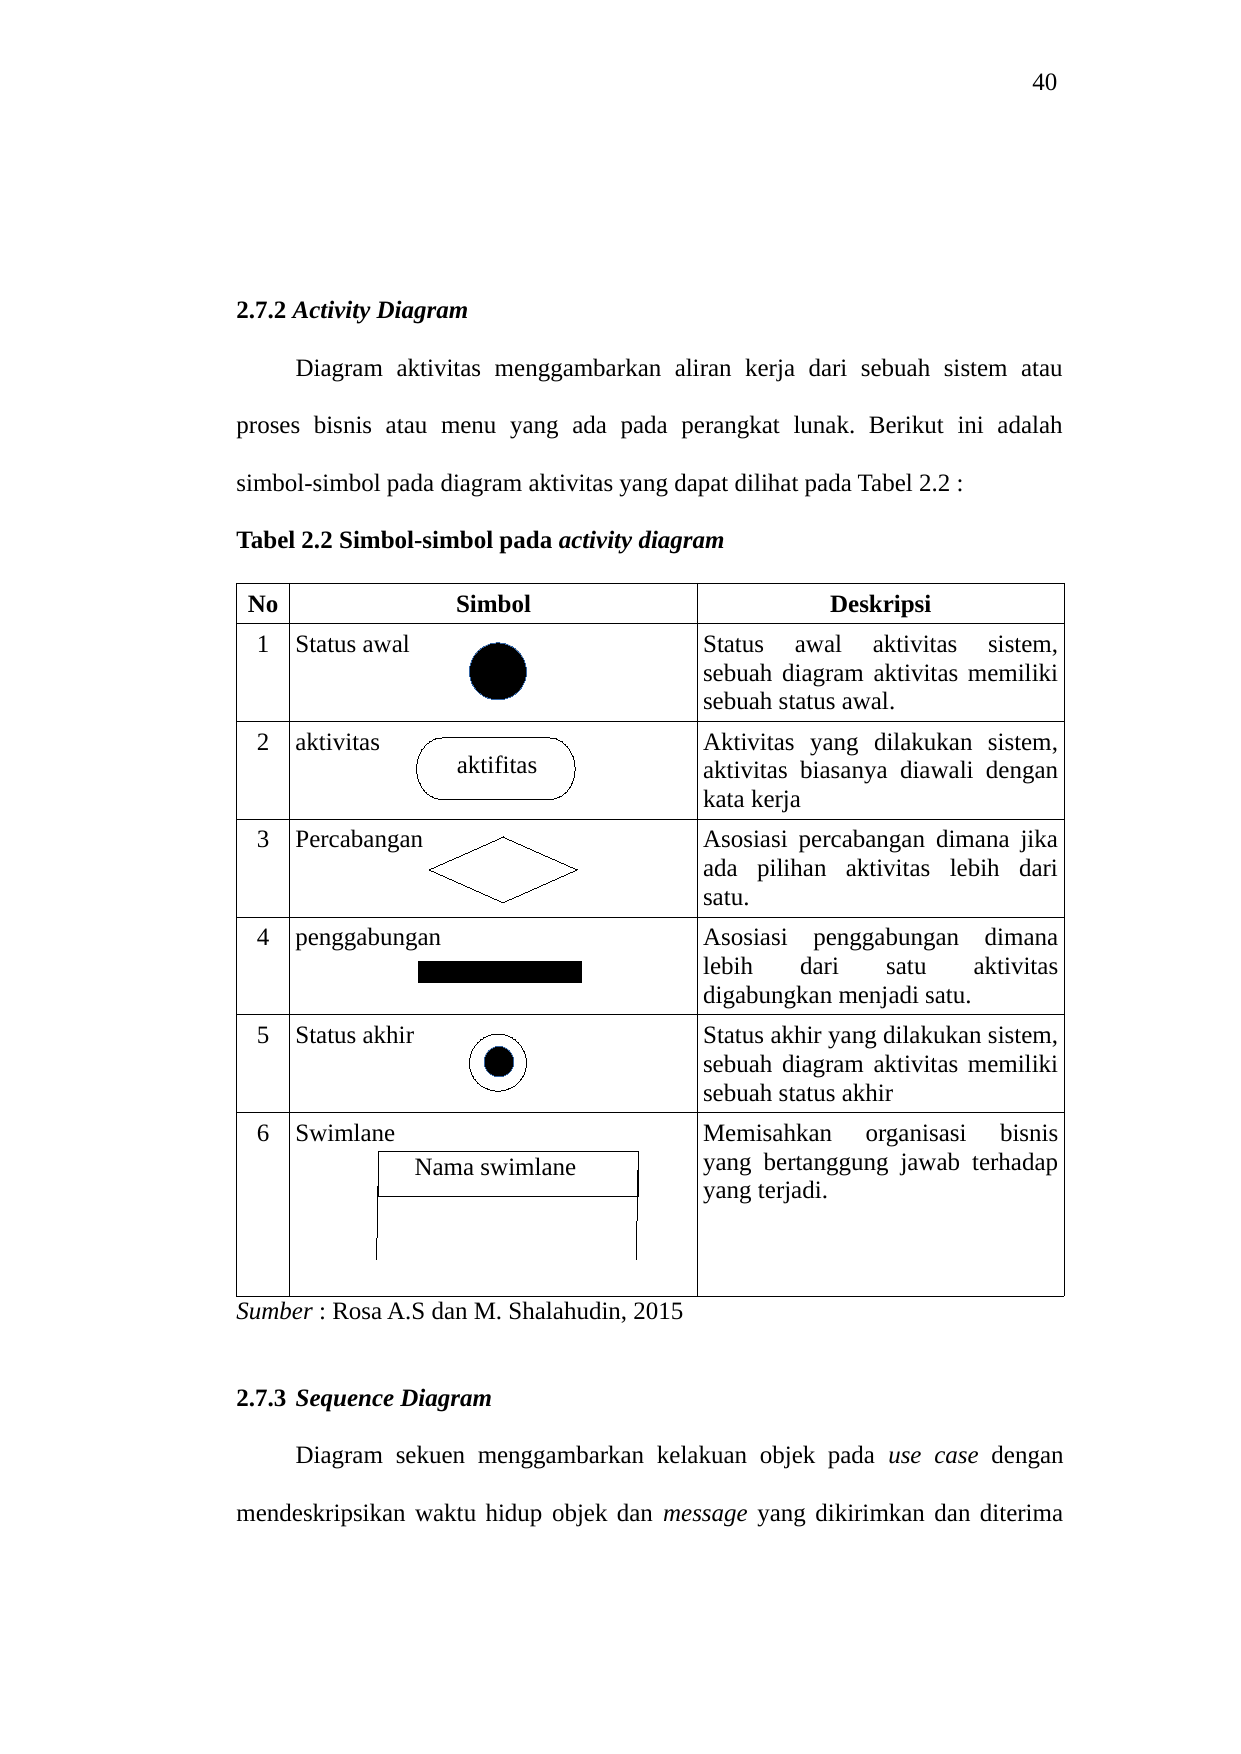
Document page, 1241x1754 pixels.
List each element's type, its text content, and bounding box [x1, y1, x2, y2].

table_cell 2 [237, 722, 289, 819]
table_header No [237, 584, 289, 623]
table_cell 3 [237, 820, 289, 917]
table_cell 6 [237, 1113, 289, 1296]
table_cell Aktivitas yang dilakukan sistem, aktivitas biasanya diawali dengan kata kerja [698, 722, 1064, 819]
table_cell Asosiasi penggabungan dimana lebih dari satu aktivitas digabungkan menjadi satu. [698, 918, 1064, 1014]
table_cell Status awal aktivitas sistem, sebuah diagram aktivitas memiliki sebuah status awal. [698, 624, 1064, 721]
table_cell Percabangan [290, 820, 697, 917]
table_cell 4 [237, 918, 289, 1014]
text Diagram aktivitas menggambarkan aliran kerja dari sebuah sistem atau proses bisnis atau menu yang ada pada perangkat lunak. Berikut ini adalah simbol-simbol pada diagram aktivitas yang dapat dilihat pada Tabel 2.2 : [236, 353, 1063, 497]
text Diagram sekuen menggambarkan kelakuan objek pada use case dengan mendeskripsikan waktu hidup objek dan message yang dikirimkan dan diterima [236, 1440, 1063, 1526]
subtitle 2.7.2 Activity Diagram [236, 295, 1063, 324]
table_cell Status akhir [290, 1015, 697, 1112]
table_cell Asosiasi percabangan dimana jika ada pilihan aktivitas lebih dari satu. [698, 820, 1064, 917]
table_cell Status akhir yang dilakukan sistem, sebuah diagram aktivitas memiliki sebuah status akhir [698, 1015, 1064, 1112]
table_cell 5 [237, 1015, 289, 1112]
table_cell aktivitas [290, 722, 697, 819]
text Sumber : Rosa A.S dan M. Shalahudin, 2015 [236, 1297, 1063, 1325]
table_cell penggabungan [290, 918, 697, 1014]
subtitle 2.7.3 Sequence Diagram [236, 1383, 1063, 1411]
table_cell Swimlane [290, 1113, 697, 1296]
table_cell 1 [237, 624, 289, 721]
table_cell Memisahkan organisasi bisnis yang bertanggung jawab terhadap yang terjadi. [698, 1113, 1064, 1296]
table_cell Status awal [290, 624, 697, 721]
table_header Simbol [290, 584, 697, 623]
text Tabel 2.2 Simbol-simbol pada activity diagram [236, 525, 1063, 554]
table_header Deskripsi [698, 584, 1064, 623]
